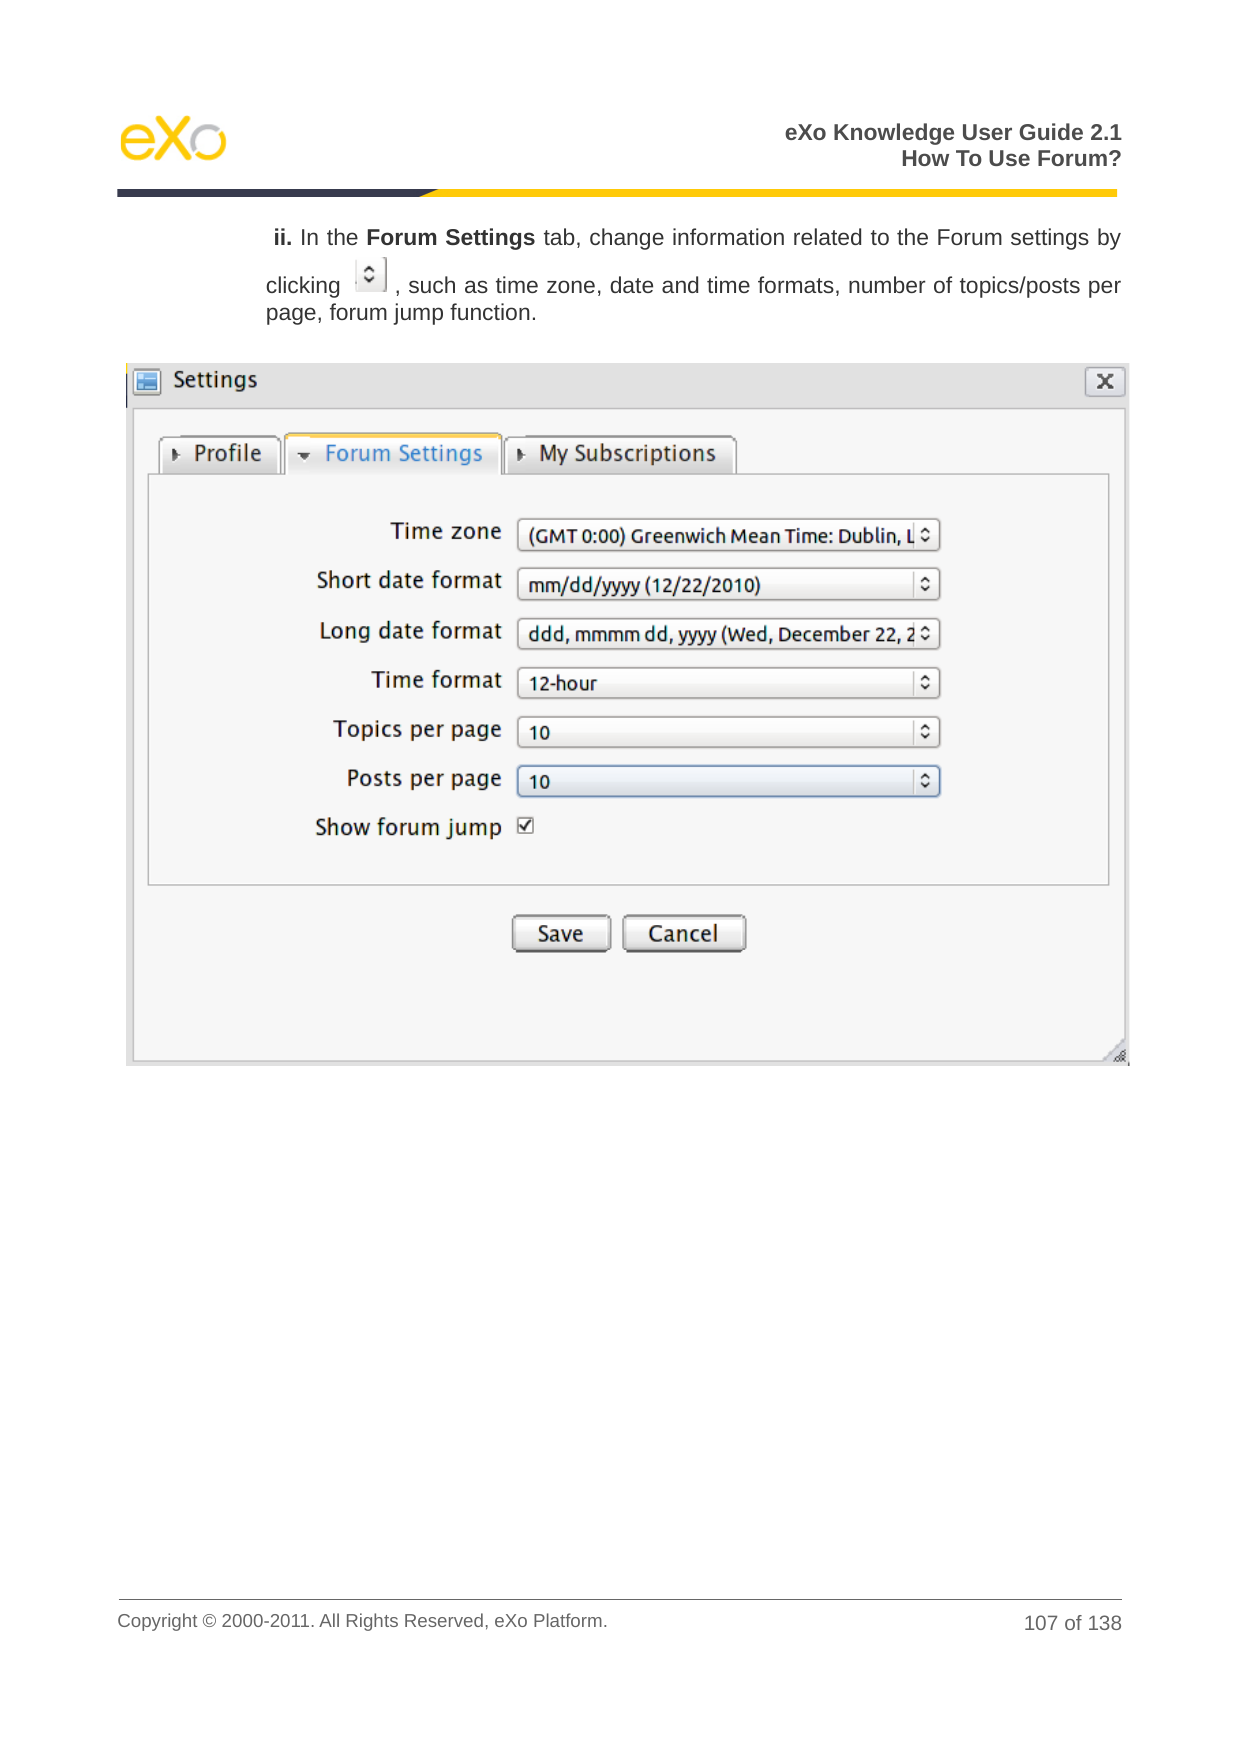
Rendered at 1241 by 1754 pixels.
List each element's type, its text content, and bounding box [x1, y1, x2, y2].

picture [355, 257, 387, 292]
picture [117, 189, 1118, 197]
picture [126, 363, 1130, 1066]
list ii. In the Forum Settings tab, change information related to the Forum settings by clicking , such as time zone, date and time formats, number of topics/posts per page, forum jump function. [266, 223, 1122, 326]
picture [120, 115, 227, 161]
